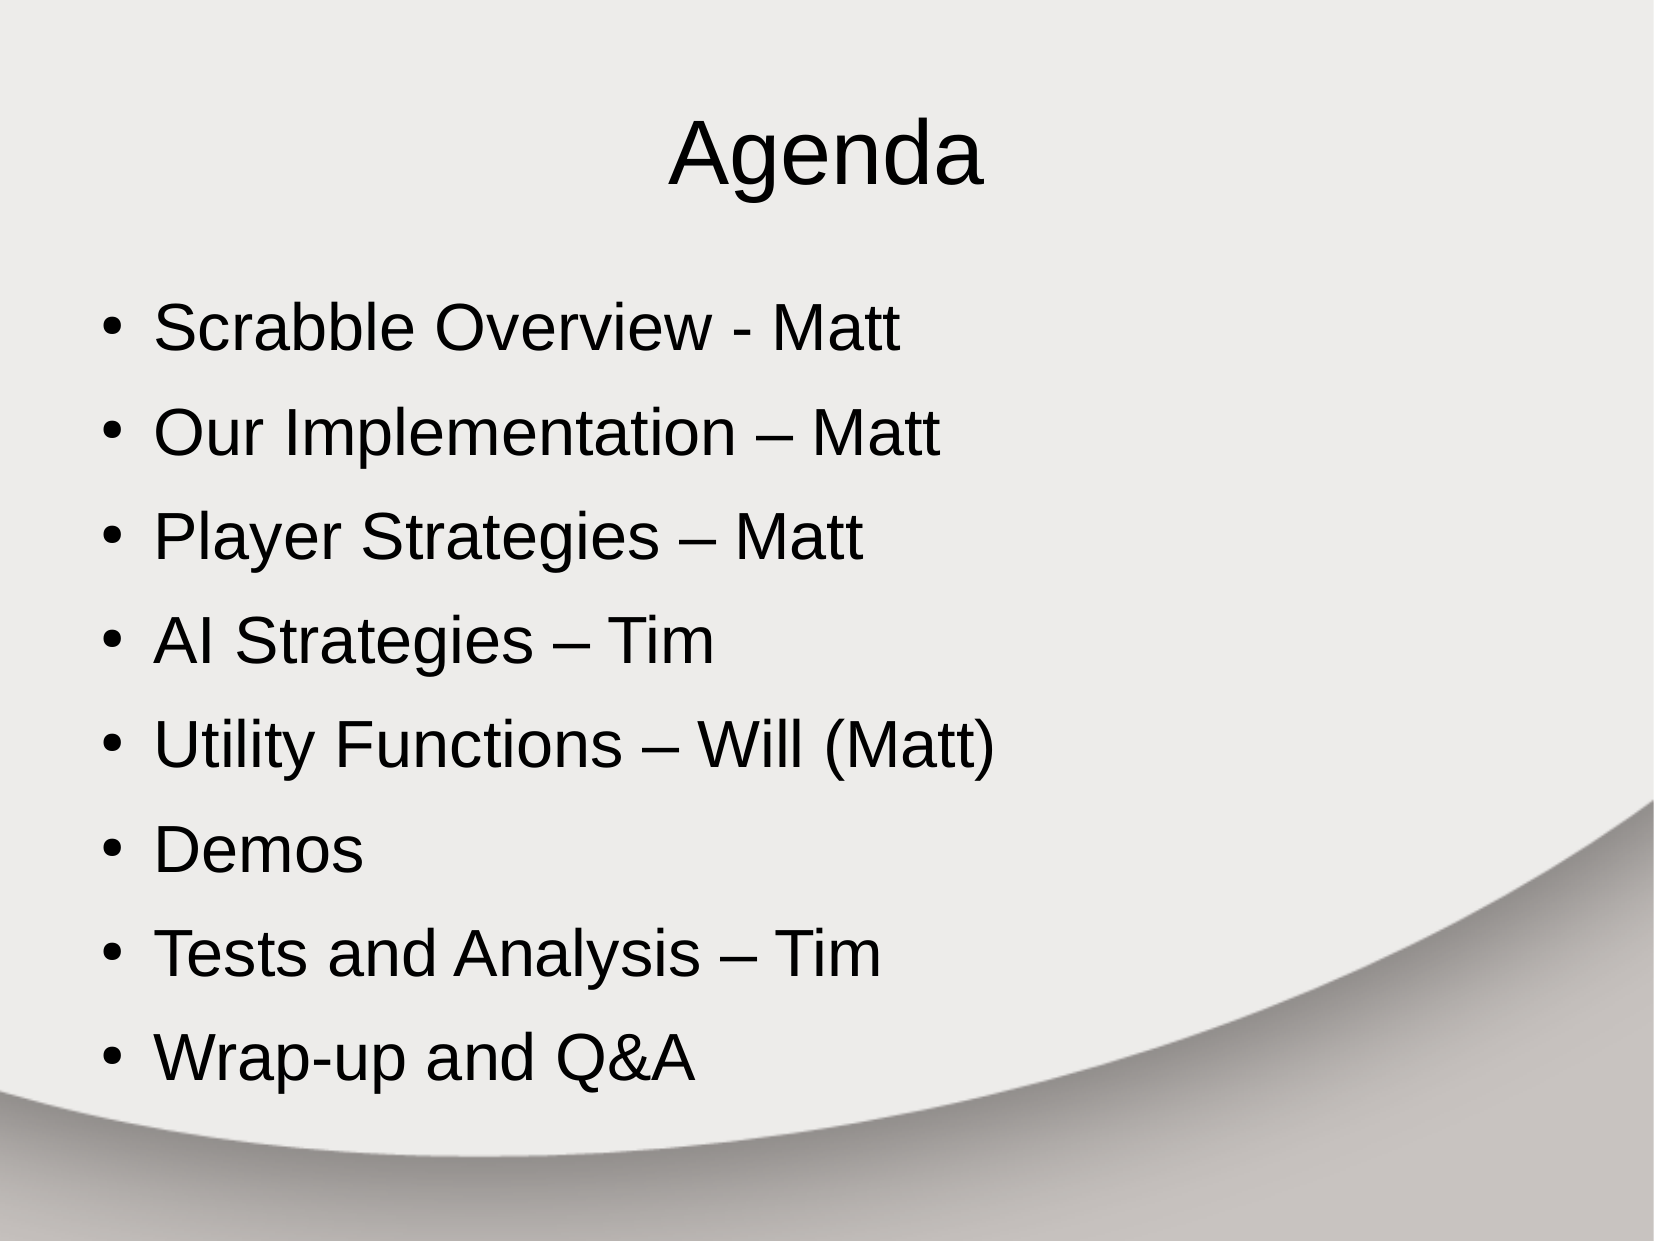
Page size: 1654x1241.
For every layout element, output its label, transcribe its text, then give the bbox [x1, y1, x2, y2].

picture [0, 0, 1654, 1241]
list Scrabble Overview - Matt Our Implementation – Matt Player Strategies – Matt AI Strategies – Tim Utility Functions – Will (Matt) Demos Tests and Analysis – Tim Wrap-up and Q&A [82, 290, 1571, 1096]
title Agenda [82, 56, 1571, 250]
